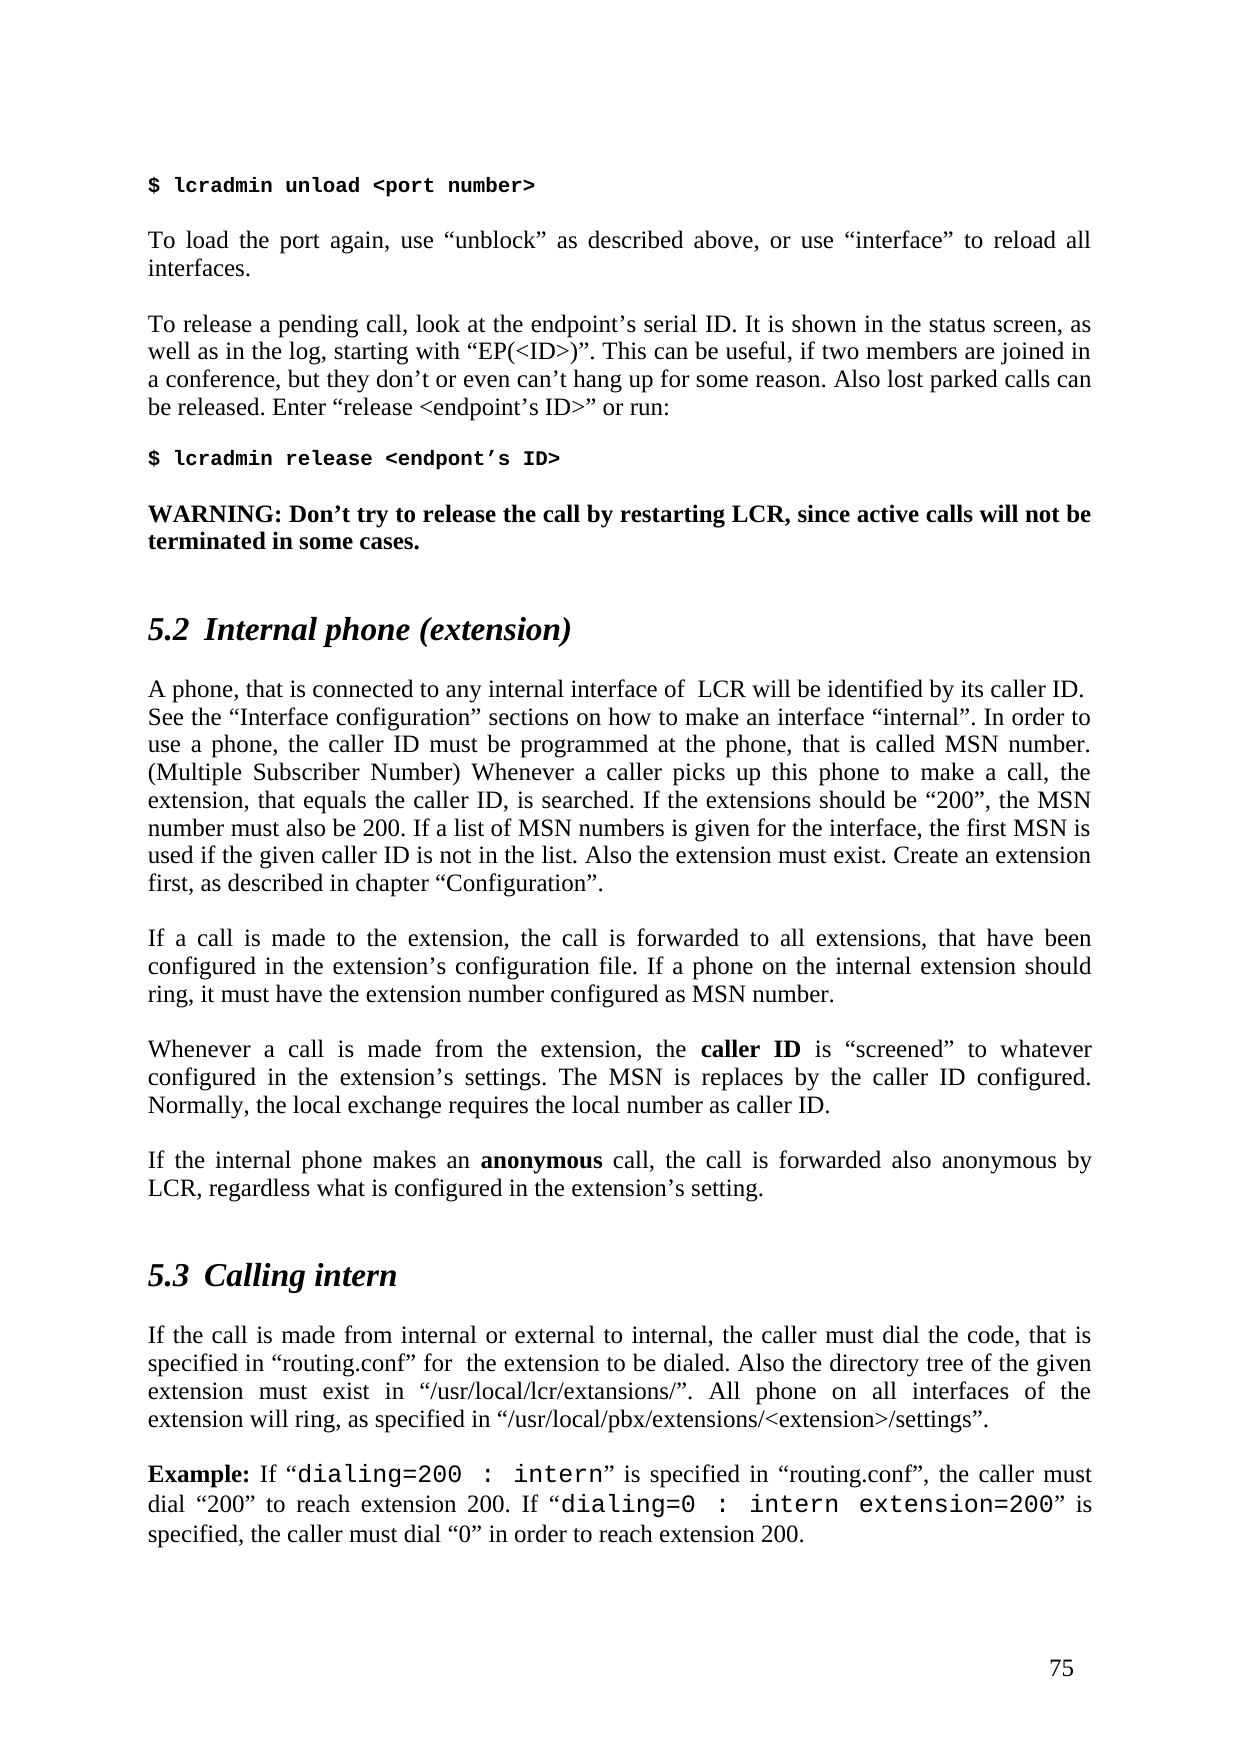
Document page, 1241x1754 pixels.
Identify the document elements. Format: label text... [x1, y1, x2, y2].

text 5.2 Internal phone (extension) [148, 611, 1092, 647]
text $ lcradmin unload <port number> [148, 175, 1092, 199]
text See the “Interface configuration” sections on how to make an interface “internal”. In order to use a phone, the caller ID must be programmed at the phone, that is called MSN number. (Multiple Subscriber Number) Whenever a caller picks up this phone to make a call, the extension, that equals the caller ID, is searched. If the extensions should be “200”, the MSN number must also be 200. If a list of MSN numbers is given for the interface, the first MSN is used if the given caller ID is not in the list. Also the extension must exist. Create an extension first, as described in chapter “Configuration”. [148, 703, 1092, 897]
text If the call is made from internal or external to internal, the caller must dial the code, that is specified in “routing.conf” for the extension to be dialed. Also the directory tree of the given extension must exist in “/usr/local/lcr/extansions/”. All phone on all interfaces of the extension will ring, as specified in “/usr/local/pbx/extensions/<extension>/settings”. [148, 1322, 1092, 1432]
text If the internal phone makes an anonymous call, the call is forwarded also anonymous by LCR, regardless what is configured in the extension’s setting. [148, 1146, 1092, 1202]
text Whenever a call is made from the extension, the caller ID is “screened” to whatever configured in the extension’s settings. The MSN is replaces by the caller ID configured. Normally, the local exchange requires the local number as caller ID. [148, 1035, 1092, 1118]
text 5.3 Calling intern [148, 1257, 1092, 1294]
text If a call is made to the extension, the call is forwarded to all extensions, that have been configured in the extension’s configuration file. If a phone on the internal extension should ring, it must have the extension number configured as MSN number. [148, 924, 1092, 1008]
text To release a pending call, look at the endpoint’s serial ID. It is shown in the status screen, as well as in the log, starting with “EP(<ID>)”. This can be useful, if two members are joined in a conference, but they don’t or even can’t hang up for some reason. Also lost parked calls can be released. Enter “release <endpoint’s ID>” or run: [148, 310, 1092, 421]
text A phone, that is connected to any internal interface of LCR will be identified by its caller ID. [148, 675, 1092, 703]
text WARNING: Don’t try to release the call by restarting LCR, since active calls will not be terminated in some cases. [148, 500, 1092, 555]
text Example: If “dialing=200 : intern” is specified in “routing.conf”, the caller must dial “200” to reach extension 200. If “dialing=0 : intern extension=200” is specified, the caller must dial “0” in order to reach extension 200. [148, 1460, 1092, 1547]
text $ lcradmin release <endpont’s ID> [148, 448, 1092, 472]
text To load the port again, use “unblock” as described above, or use “interface” to reload all interfaces. [148, 227, 1092, 282]
